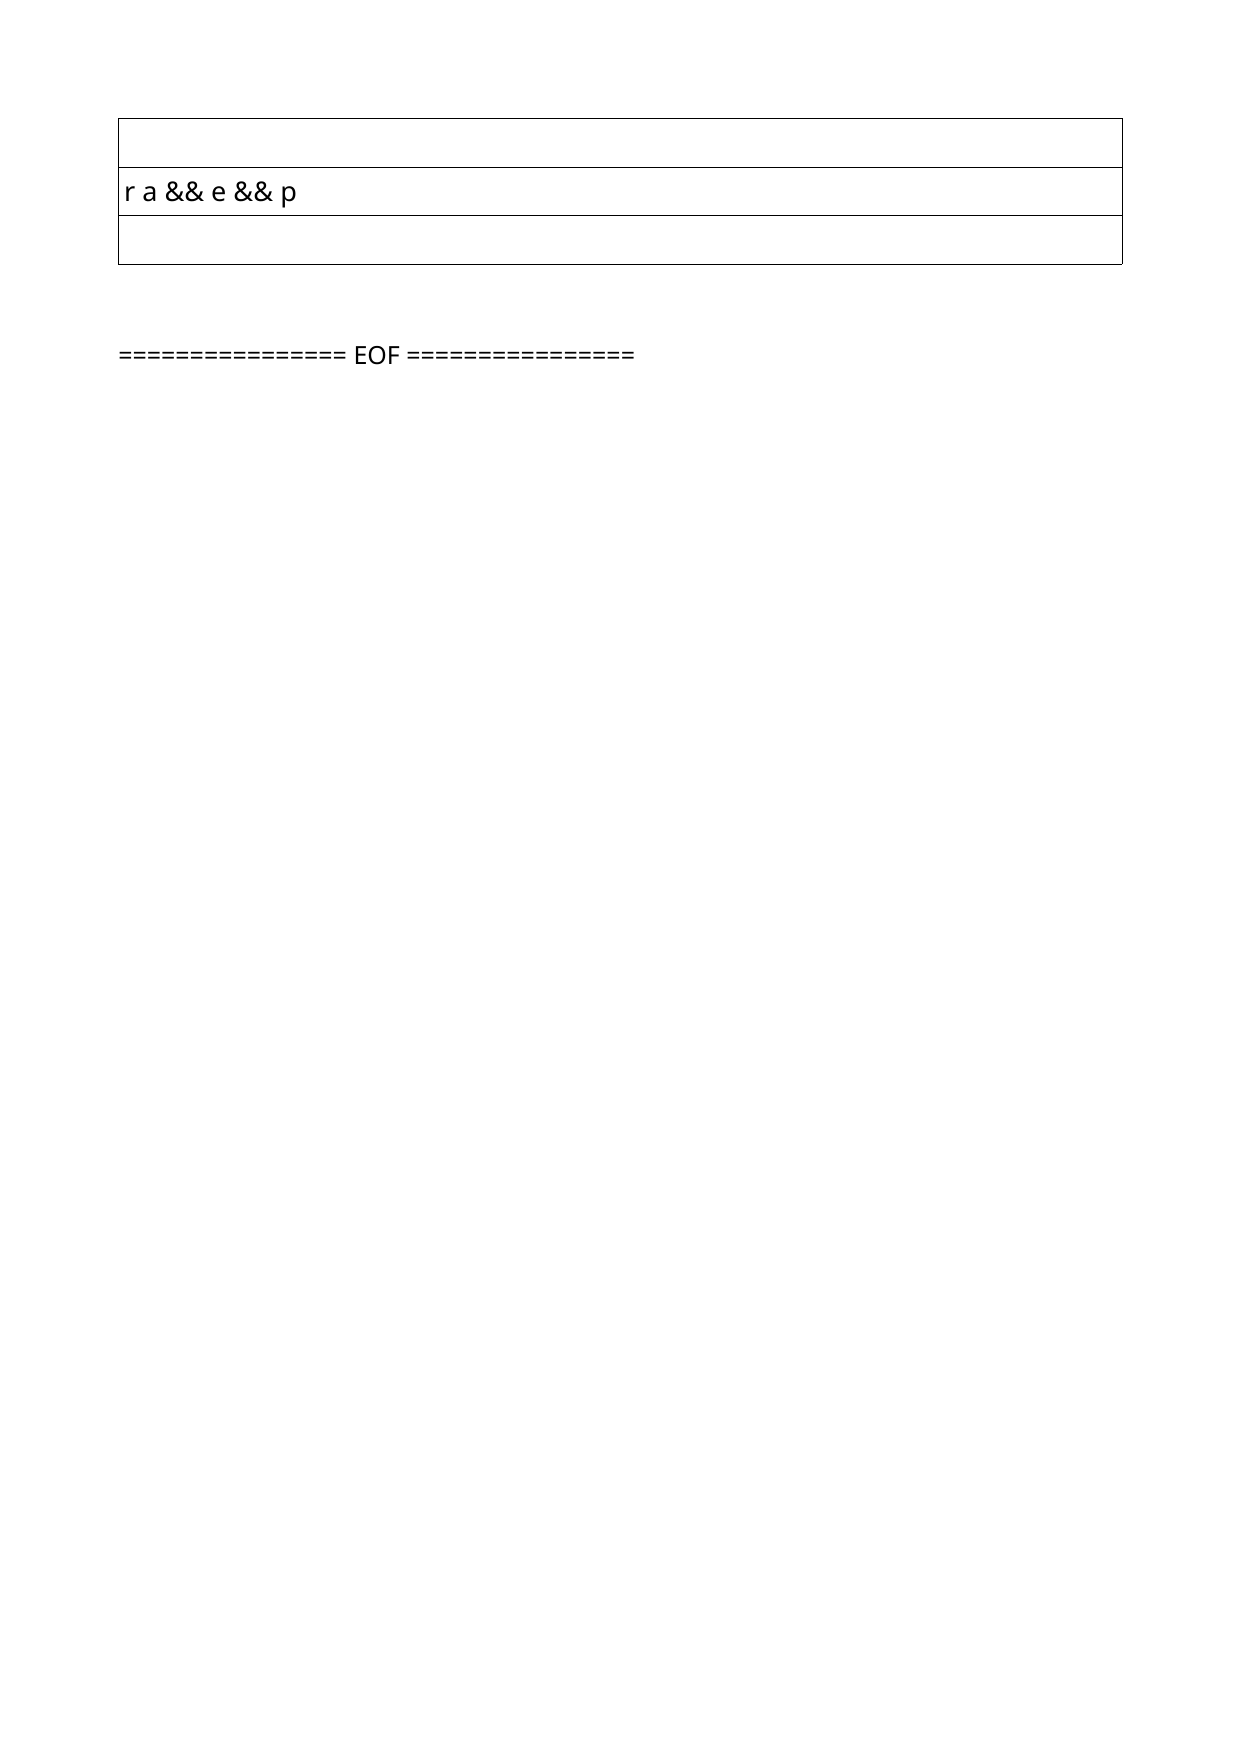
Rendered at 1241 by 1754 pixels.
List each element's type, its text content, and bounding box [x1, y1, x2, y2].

table_cell [119, 119, 1122, 167]
table_cell r a && e && p [119, 168, 1122, 215]
text ================ EOF ================ [118, 337, 1122, 371]
table_cell [119, 216, 1122, 263]
